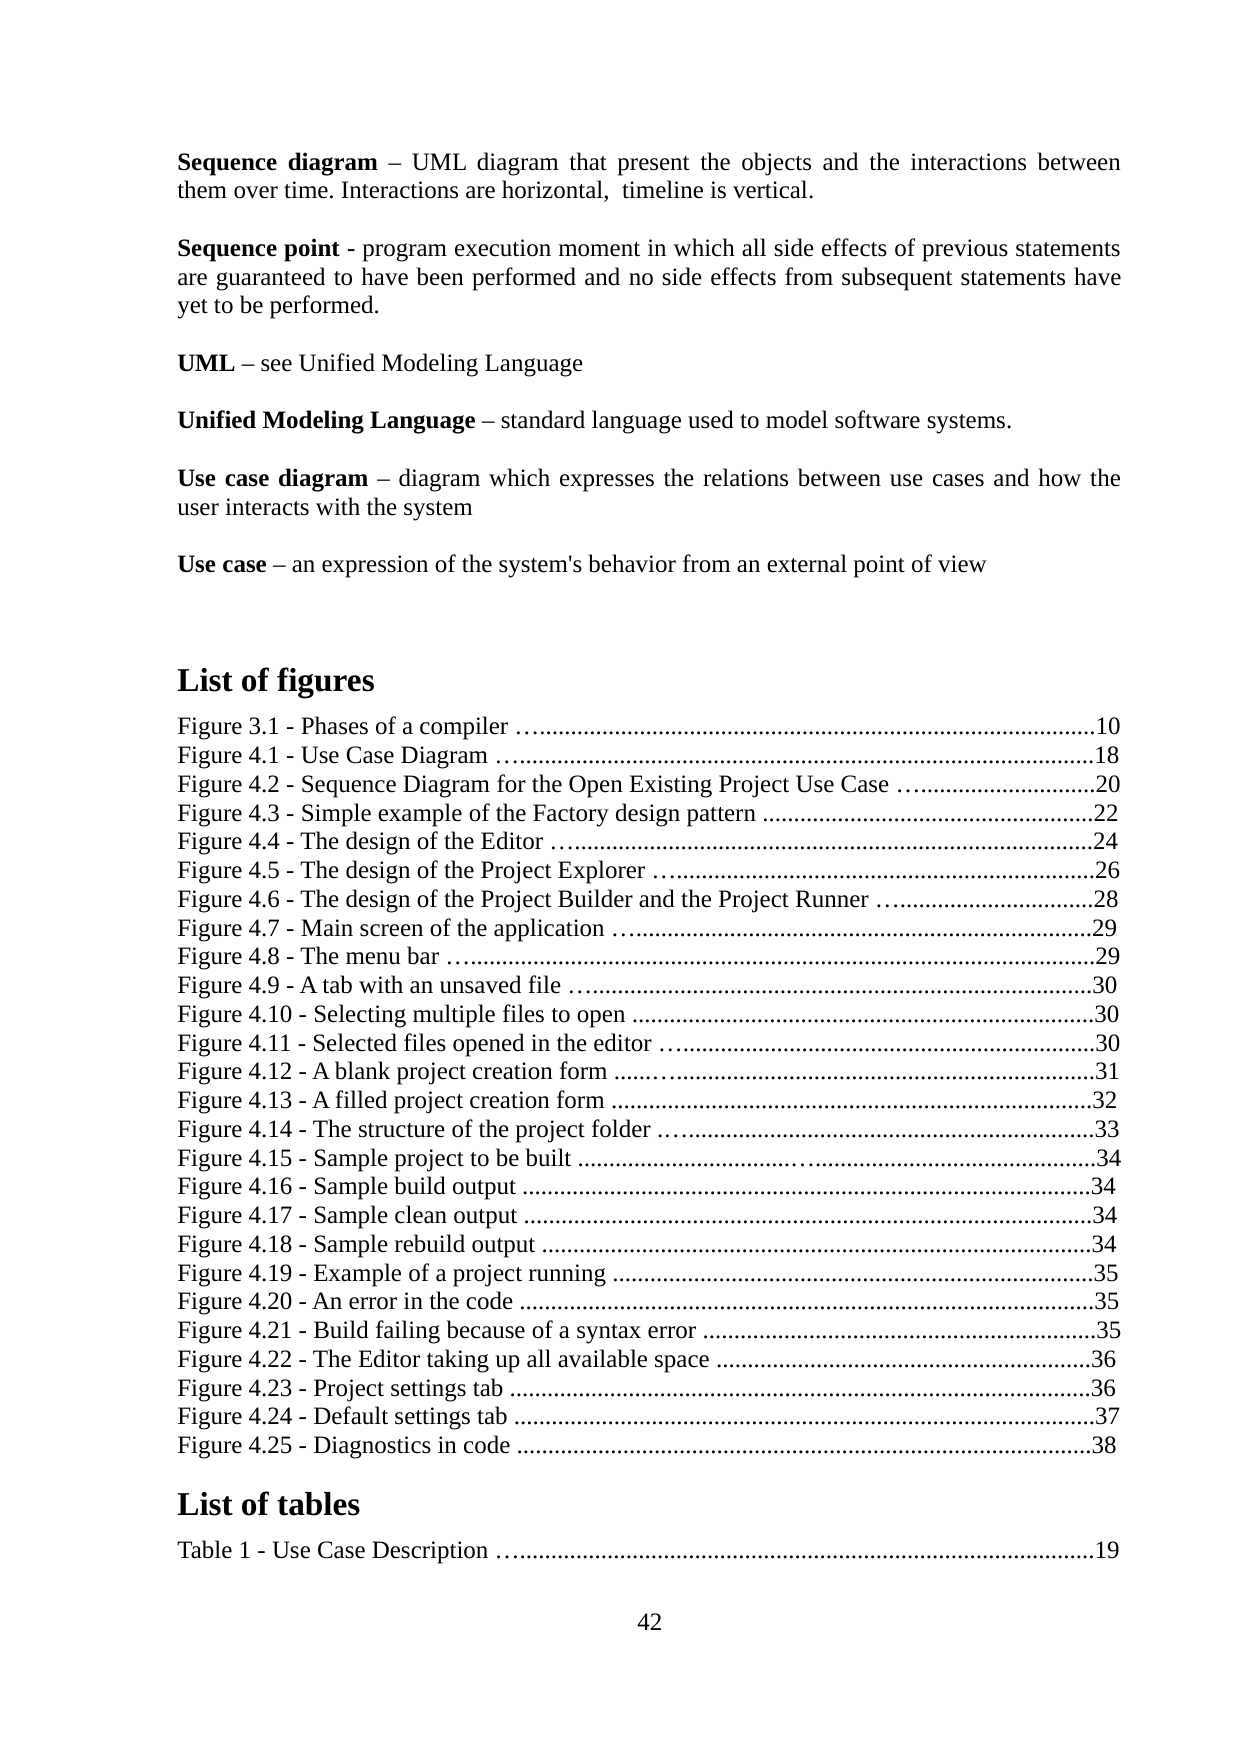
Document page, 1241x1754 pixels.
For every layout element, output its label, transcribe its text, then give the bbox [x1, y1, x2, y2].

text Figure 4.21 - Build failing because of a syntax error ...............................................................35 [177, 1315, 1122, 1344]
text Use case – an expression of the system's behavior from an external point of view [177, 549, 1122, 578]
text Figure 4.6 - The design of the Project Builder and the Project Runner …...............................28 [177, 884, 1122, 913]
text Figure 4.11 - Selected files opened in the editor …..................................................................30 [177, 1028, 1122, 1056]
text UML – see Unified Modeling Language [177, 348, 1122, 377]
text Sequence point - program execution moment in which all side effects of previous statements are guaranteed to have been performed and no side effects from subsequent statements have yet to be performed. [177, 233, 1122, 319]
text Figure 4.15 - Sample project to be built ..................................….............................................34 [177, 1143, 1122, 1171]
text Figure 4.24 - Default settings tab .............................................................................................37 [177, 1401, 1122, 1430]
text Figure 4.18 - Sample rebuild output ........................................................................................34 [177, 1229, 1122, 1258]
text Figure 4.16 - Sample build output ...........................................................................................34 [177, 1171, 1122, 1200]
subtitle List of tables [177, 1484, 1122, 1522]
text Figure 4.7 - Main screen of the application ….........................................................................29 [177, 913, 1122, 941]
subtitle List of figures [177, 661, 1122, 699]
text Figure 4.12 - A blank project creation form ......…...................................................................31 [177, 1056, 1122, 1085]
text Figure 4.9 - A tab with an unsaved file …................................................................................30 [177, 970, 1122, 999]
text Figure 4.10 - Selecting multiple files to open ..........................................................................30 [177, 999, 1122, 1028]
text Figure 4.23 - Project settings tab .............................................................................................36 [177, 1373, 1122, 1401]
text Figure 4.8 - The menu bar …....................................................................................................29 [177, 941, 1122, 970]
text Figure 4.20 - An error in the code ............................................................................................35 [177, 1286, 1122, 1315]
text Use case diagram – diagram which expresses the relations between use cases and how the user interacts with the system [177, 463, 1122, 521]
text Figure 4.19 - Example of a project running .............................................................................35 [177, 1258, 1122, 1286]
text Figure 4.3 - Simple example of the Factory design pattern .....................................................22 [177, 798, 1122, 826]
text Figure 4.14 - The structure of the project folder .….................................................................33 [177, 1114, 1122, 1143]
text Figure 4.2 - Sequence Diagram for the Open Existing Project Use Case …............................20 [177, 769, 1122, 798]
text Unified Modeling Language – standard language used to model software systems. [177, 406, 1122, 434]
text Table 1 - Use Case Description …............................................................................................19 [177, 1535, 1122, 1563]
text Figure 4.4 - The design of the Editor …...................................................................................24 [177, 826, 1122, 855]
text Figure 4.22 - The Editor taking up all available space ............................................................36 [177, 1344, 1122, 1373]
text Sequence diagram – UML diagram that present the objects and the interactions between them over time. Interactions are horizontal, timeline is vertical. [177, 147, 1122, 204]
text Figure 4.17 - Sample clean output ...........................................................................................34 [177, 1200, 1122, 1229]
text Figure 4.5 - The design of the Project Explorer …...................................................................26 [177, 855, 1122, 884]
text Figure 4.25 - Diagnostics in code ............................................................................................38 [177, 1430, 1122, 1459]
text Figure 4.1 - Use Case Diagram …............................................................................................18 [177, 740, 1122, 769]
text Figure 3.1 - Phases of a compiler ….........................................................................................10 [177, 711, 1122, 740]
text Figure 4.13 - A filled project creation form .............................................................................32 [177, 1085, 1122, 1114]
